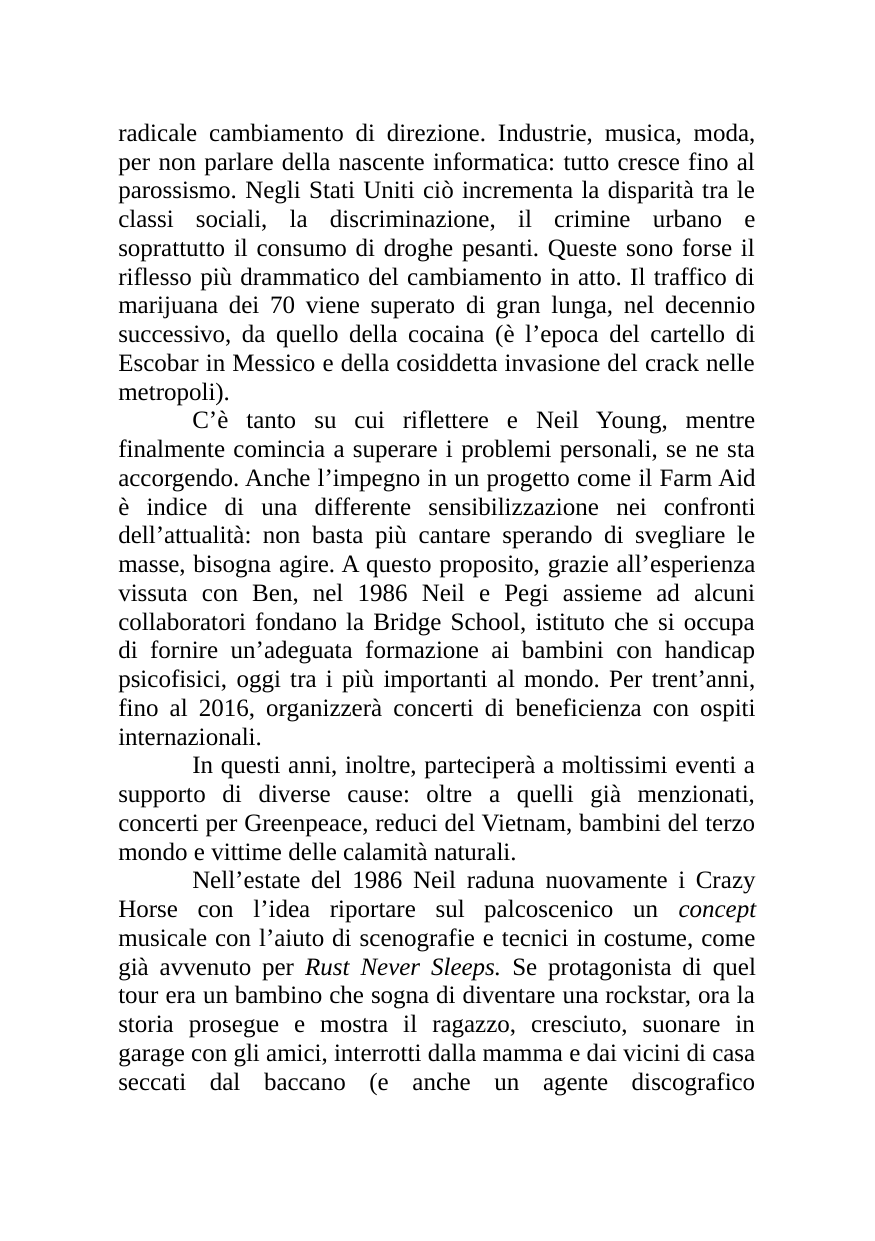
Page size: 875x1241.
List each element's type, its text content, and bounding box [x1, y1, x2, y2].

text C’è tanto su cui riflettere e Neil Young, mentre finalmente comincia a superare i problemi personali, se ne sta accorgendo. Anche l’impegno in un progetto come il Farm Aid è indice di una differente sensibilizzazione nei confronti dell’attualità: non basta più cantare sperando di svegliare le masse, bisogna agire. A questo proposito, grazie all’esperienza vissuta con Ben, nel 1986 Neil e Pegi assieme ad alcuni collaboratori fondano la Bridge School, istituto che si occupa di fornire un’adeguata formazione ai bambini con handicap psicofisici, oggi tra i più importanti al mondo. Per trent’anni, fino al 2016, organizzerà concerti di beneficienza con ospiti internazionali. [118, 406, 756, 751]
text In questi anni, inoltre, parteciperà a moltissimi eventi a supporto di diverse cause: oltre a quelli già menzionati, concerti per Greenpeace, reduci del Vietnam, bambini del terzo mondo e vittime delle calamità naturali. [118, 751, 756, 866]
text Nell’estate del 1986 Neil raduna nuovamente i Crazy Horse con l’idea riportare sul palcoscenico un concept musicale con l’aiuto di scenografie e tecnici in costume, come già avvenuto per Rust Never Sleeps. Se protagonista di quel tour era un bambino che sogna di diventare una rockstar, ora la storia prosegue e mostra il ragazzo, cresciuto, suonare in garage con gli amici, interrotti dalla mamma e dai vicini di casa seccati dal baccano (e anche un agente discografico [118, 866, 756, 1096]
text radicale cambiamento di direzione. Industrie, musica, moda, per non parlare della nascente informatica: tutto cresce fino al parossismo. Negli Stati Uniti ciò incrementa la disparità tra le classi sociali, la discriminazione, il crimine urbano e soprattutto il consumo di droghe pesanti. Queste sono forse il riflesso più drammatico del cambiamento in atto. Il traffico di marijuana dei 70 viene superato di gran lunga, nel decennio successivo, da quello della cocaina (è l’epoca del cartello di Escobar in Messico e della cosiddetta invasione del crack nelle metropoli). [118, 118, 756, 406]
